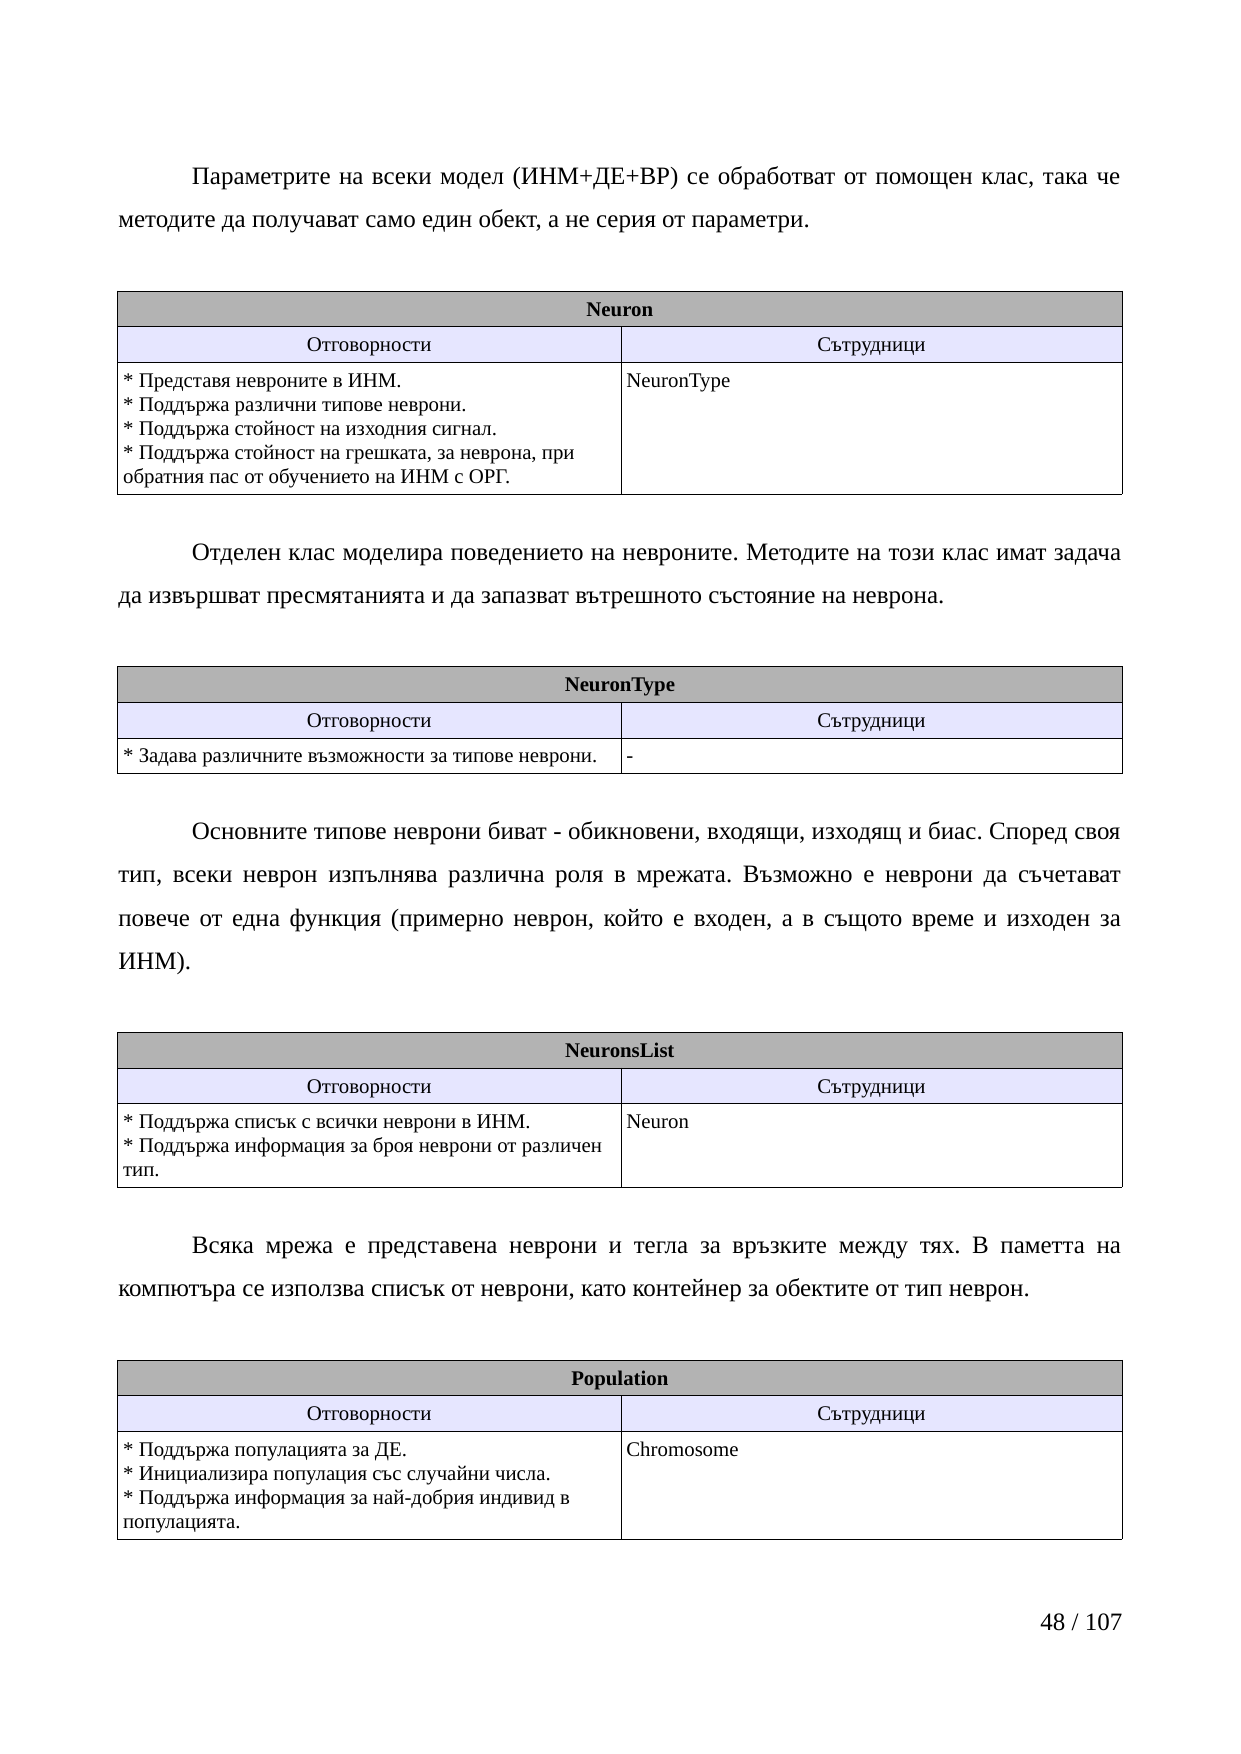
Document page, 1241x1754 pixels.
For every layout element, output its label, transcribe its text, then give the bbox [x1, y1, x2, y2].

table_cell * Поддържа списък с всички неврони в ИНМ. * Поддържа информация за броя неврони от различен тип. [118, 1104, 621, 1187]
text Отделен клас моделира поведението на невроните. Методите на този клас имат задача да извършват пресмятанията и да запазват вътрешното състояние на неврона. [118, 537, 1122, 609]
table_cell - [622, 739, 1122, 773]
table_cell Отговорности [118, 703, 621, 738]
table_header NeuronsList [118, 1033, 1122, 1068]
table_cell Сътрудници [622, 1396, 1122, 1431]
table_cell Сътрудници [622, 327, 1122, 362]
table_cell Chromosome [622, 1432, 1122, 1539]
table_header NeuronType [118, 667, 1122, 702]
table_cell Отговорности [118, 327, 621, 362]
table_header Population [118, 1361, 1122, 1395]
table_header Neuron [118, 292, 1122, 326]
table_cell Отговорности [118, 1069, 621, 1103]
table_cell NeuronType [622, 363, 1122, 494]
table_cell * Представя невроните в ИНМ. * Поддържа различни типове неврони. * Поддържа стойност на изходния сигнал. * Поддържа стойност на грешката, за неврона, при обратния пас от обучението на ИНМ с ОРГ. [118, 363, 621, 494]
table_cell Сътрудници [622, 1069, 1122, 1103]
table_cell Neuron [622, 1104, 1122, 1187]
table_cell * Задава различните възможности за типове неврони. [118, 739, 621, 773]
text Основните типове неврони биват - обикновени, входящи, изходящ и биас. Според своя тип, всеки неврон изпълнява различна роля в мрежата. Възможно е неврони да съчетават повече от една функция (примерно неврон, който е входен, а в същото време и изходен за ИНМ). [118, 816, 1122, 974]
table_cell Отговорности [118, 1396, 621, 1431]
text Всяка мрежа е представена неврони и тегла за връзките между тях. В паметта на компютъра се използва списък от неврони, като контейнер за обектите от тип неврон. [118, 1230, 1122, 1302]
table_cell Сътрудници [622, 703, 1122, 738]
text Параметрите на всеки модел (ИНМ+ДЕ+ВР) се обработват от помощен клас, така че методите да получават само един обект, а не серия от параметри. [118, 161, 1122, 233]
table_cell * Поддържа популацията за ДЕ. * Инициализира популация със случайни числа. * Поддържа информация за най-добрия индивид в популацията. [118, 1432, 621, 1539]
